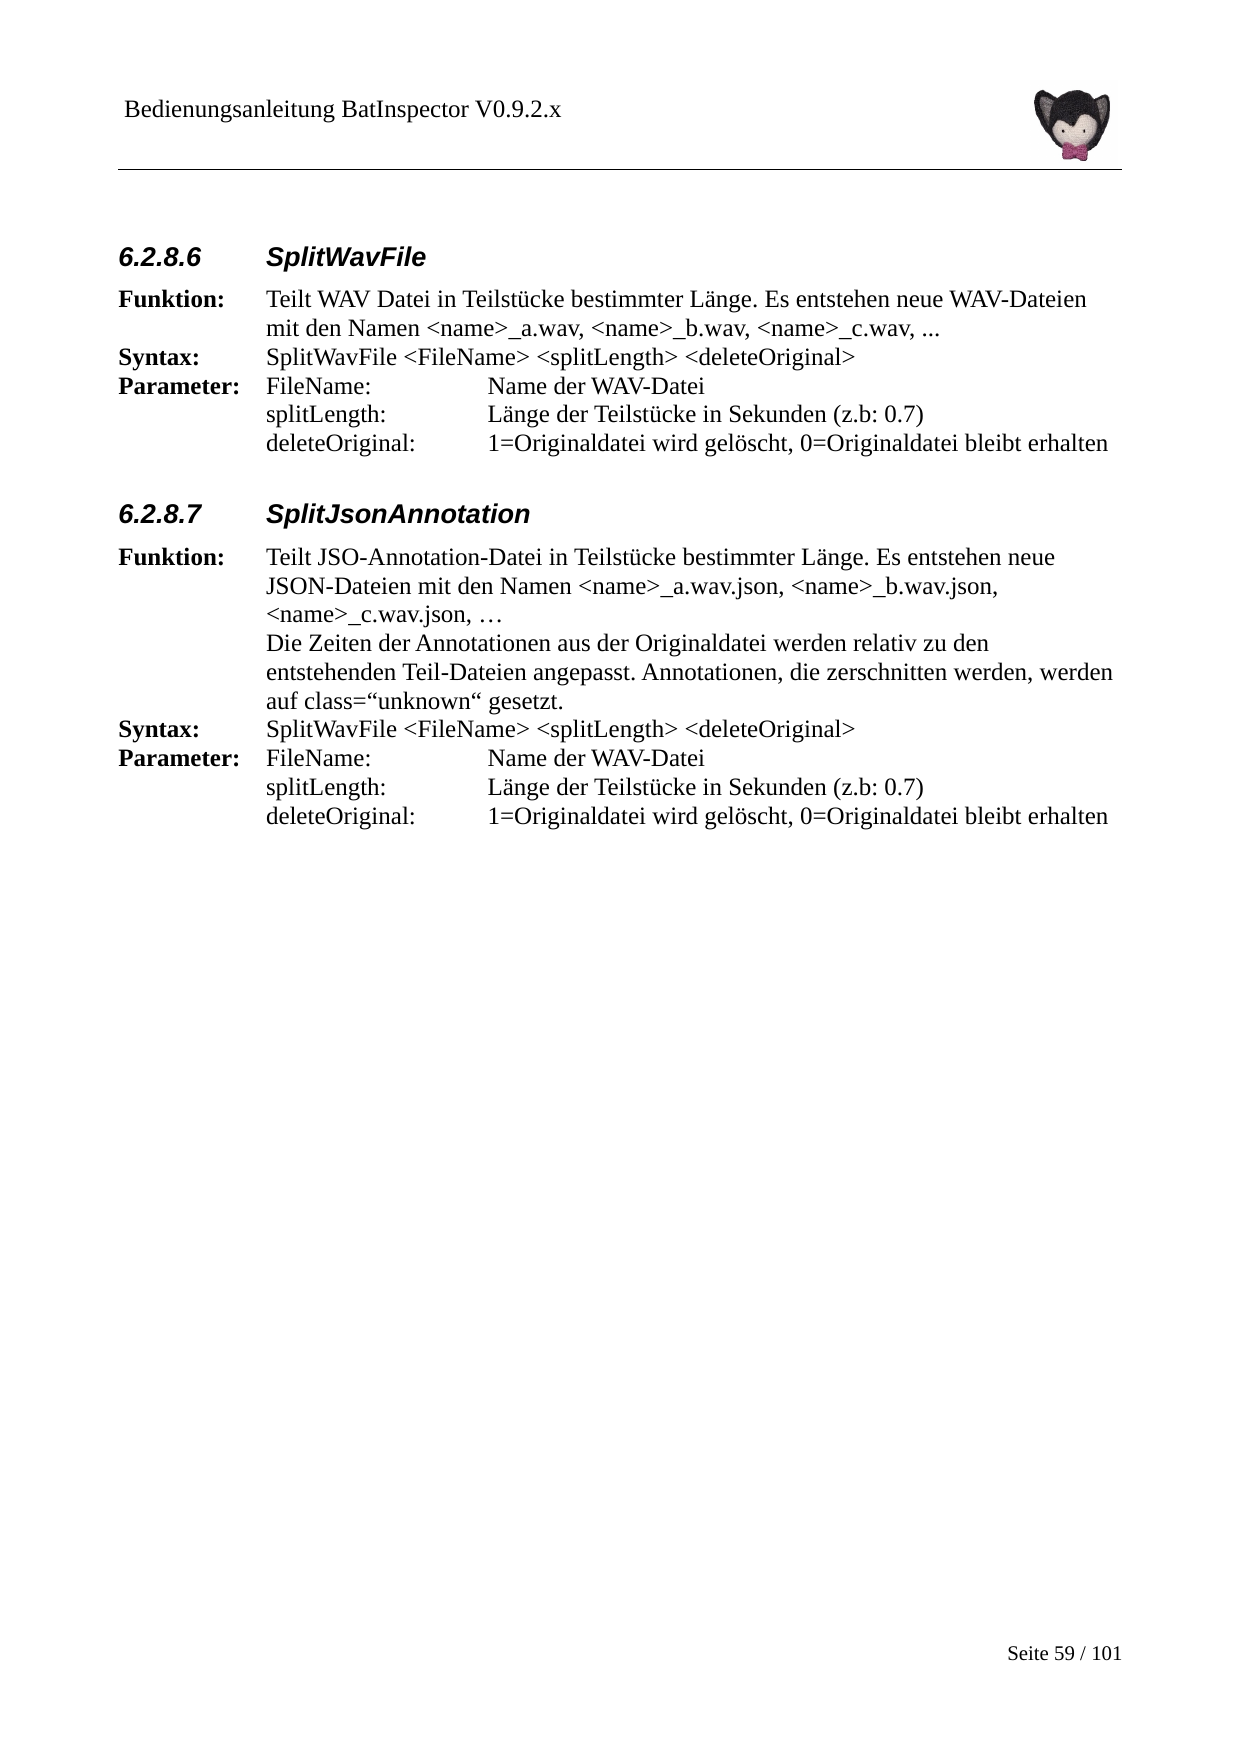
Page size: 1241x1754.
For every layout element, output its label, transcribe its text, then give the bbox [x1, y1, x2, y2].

subtitle SplitJsonAnnotation [118, 498, 1122, 529]
text deleteOriginal: 1=Originaldatei wird gelöscht, 0=Originaldatei bleibt erhalten [266, 428, 1122, 457]
text Syntax: SplitWavFile <FileName> <splitLength> <deleteOriginal> [118, 342, 1122, 371]
text Funktion: Teilt WAV Datei in Teilstücke bestimmter Länge. Es entstehen neue WAV-Dateien mit den Namen <name>_a.wav, <name>_b.wav, <name>_c.wav, ... [118, 284, 1122, 342]
text deleteOriginal: 1=Originaldatei wird gelöscht, 0=Originaldatei bleibt erhalten [266, 801, 1122, 829]
text splitLength: Länge der Teilstücke in Sekunden (z.b: 0.7) [266, 399, 1122, 428]
text Funktion: Teilt JSO-Annotation-Datei in Teilstücke bestimmter Länge. Es entstehen neue JSON-Dateien mit den Namen <name>_a.wav.json, <name>_b.wav.json, <name>_c.wav.json, … Die Zeiten der Annotationen aus der Originaldatei werden relativ zu den entstehenden Teil-Dateien angepasst. Annotationen, die zerschnitten werden, werden auf class=“unknown“ gesetzt. [118, 542, 1122, 714]
text Parameter: FileName: Name der WAV-Datei [118, 743, 1122, 772]
text Parameter: FileName: Name der WAV-Datei [118, 371, 1122, 399]
text splitLength: Länge der Teilstücke in Sekunden (z.b: 0.7) [266, 772, 1122, 801]
picture [1030, 80, 1119, 169]
subtitle SplitWavFile [118, 241, 1122, 272]
text Syntax: SplitWavFile <FileName> <splitLength> <deleteOriginal> [118, 714, 1122, 743]
